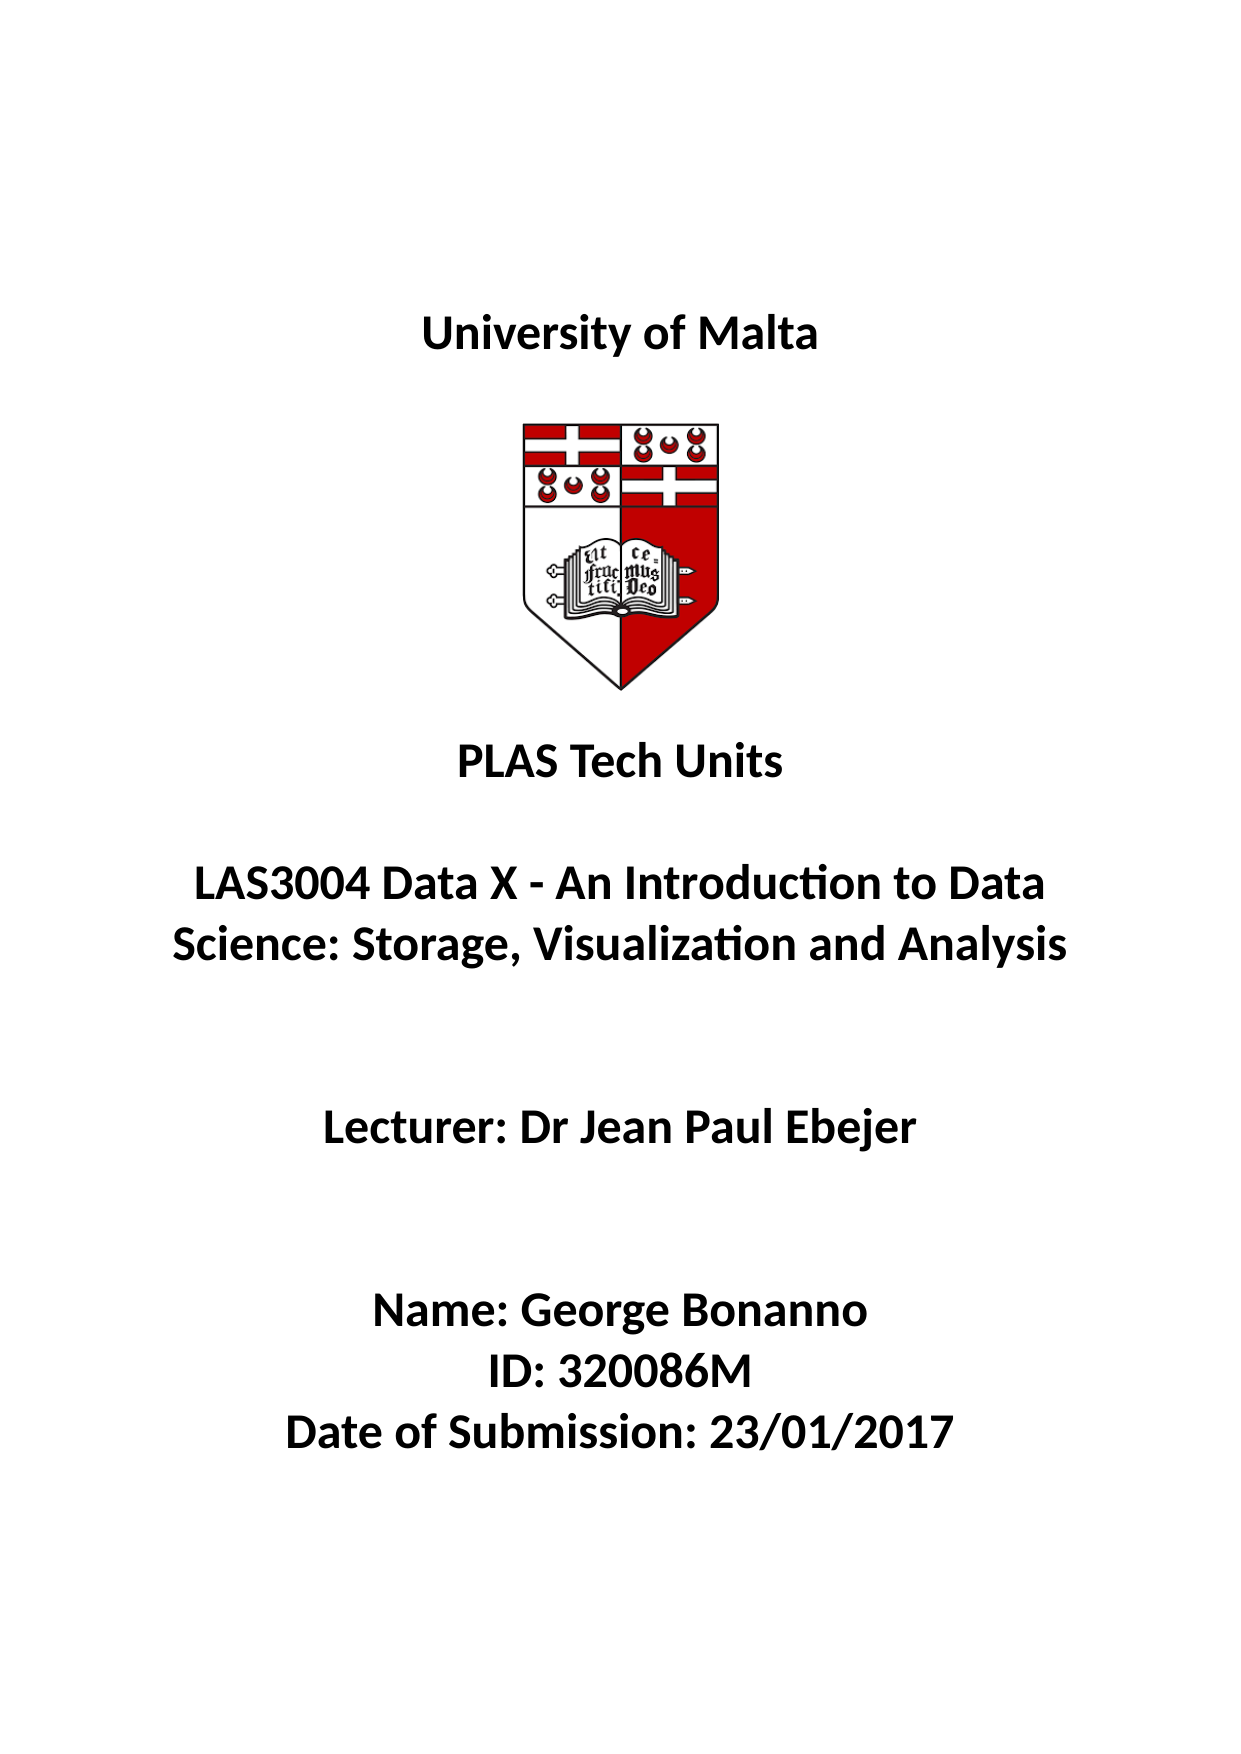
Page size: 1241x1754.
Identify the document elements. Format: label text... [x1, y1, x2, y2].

text Date of Submission: 23/01/2017 [118, 1400, 1122, 1461]
text Name: George Bonanno [118, 1278, 1122, 1339]
text PLAS Tech Units [118, 728, 1122, 789]
picture [521, 423, 719, 691]
text Lecturer: Dr Jean Paul Ebejer [118, 1095, 1122, 1156]
text LAS3004 Data X - An Introduction to Data Science: Storage, Visualization and Analysis [118, 851, 1122, 973]
text University of Malta [118, 301, 1122, 362]
text ID: 320086M [118, 1339, 1122, 1400]
